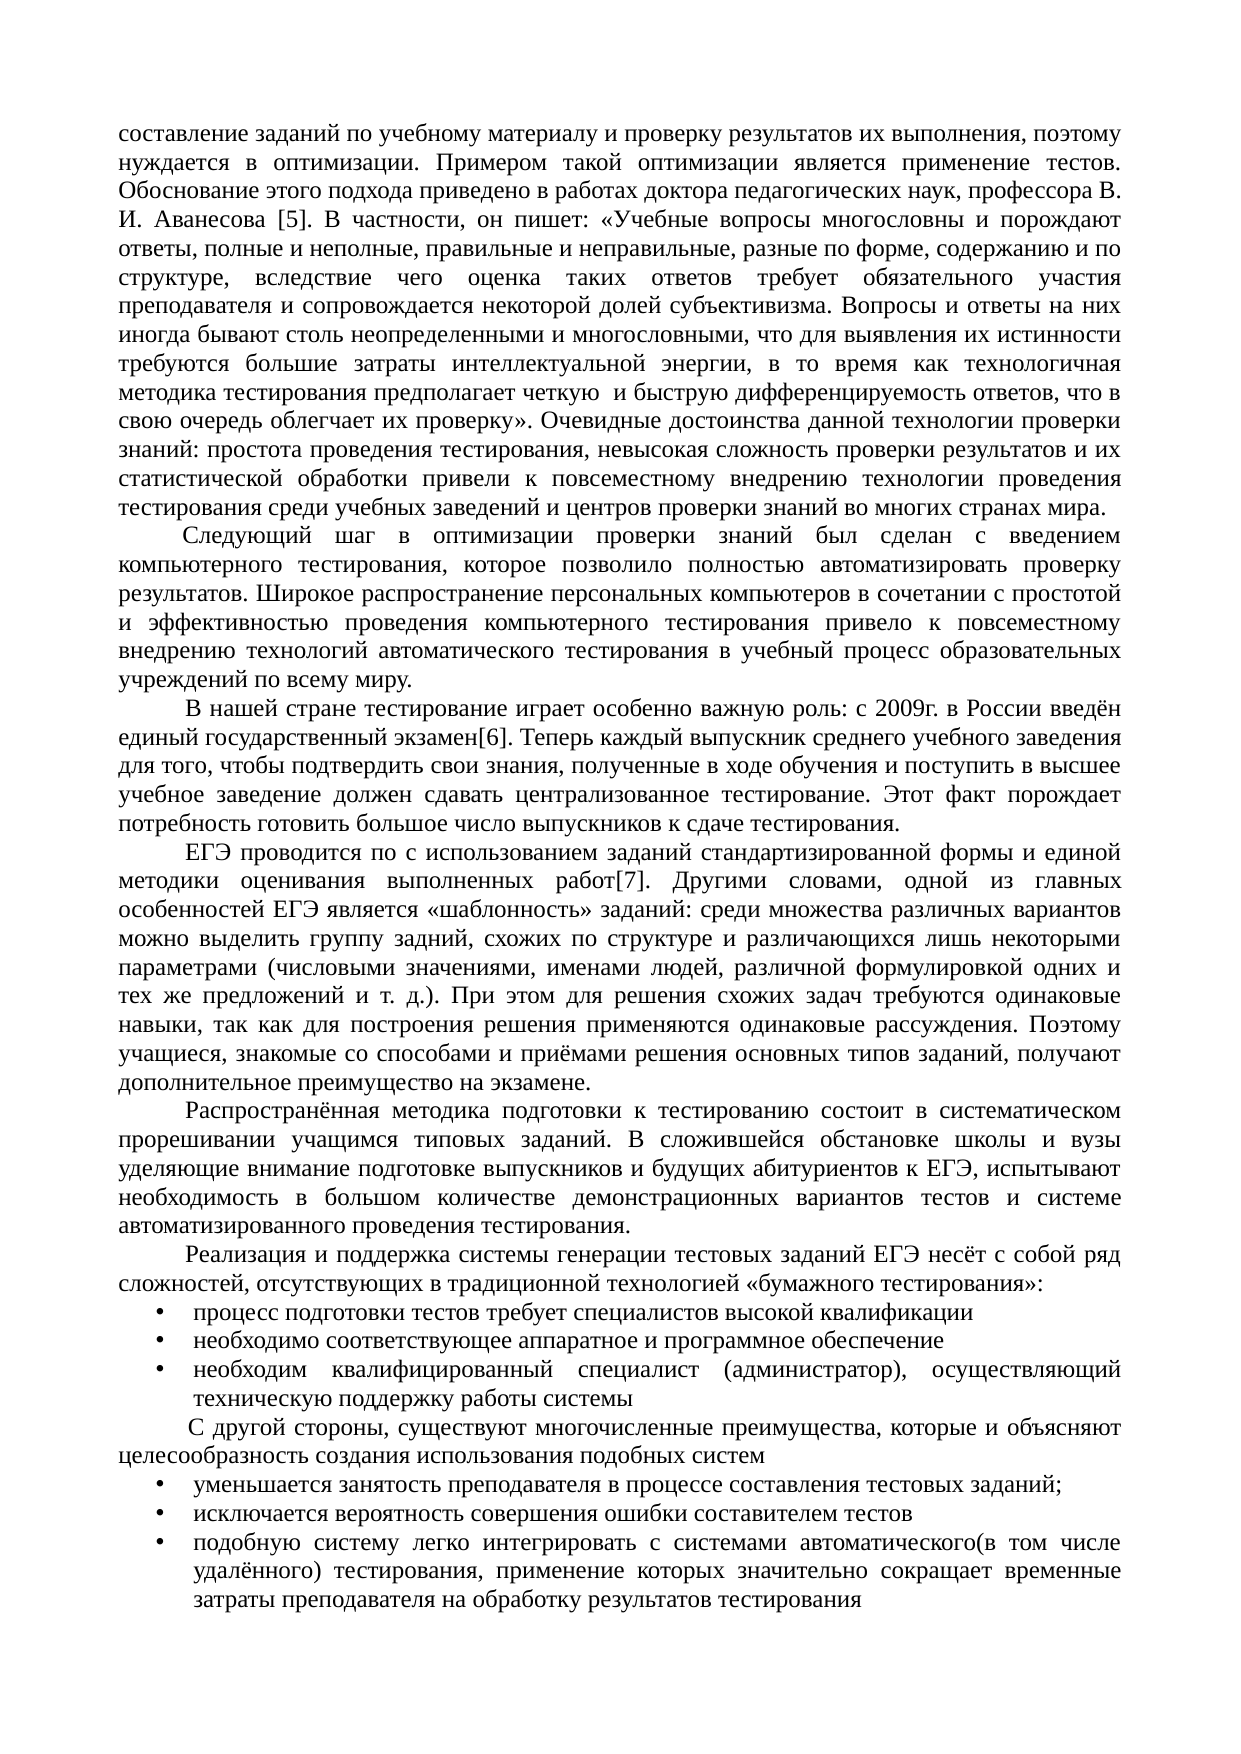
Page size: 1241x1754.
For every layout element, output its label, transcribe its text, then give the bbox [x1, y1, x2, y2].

text Следующий шаг в оптимизации проверки знаний был сделан с введением компьютерного тестирования, которое позволило полностью автоматизировать проверку результатов. Широкое распространение персональных компьютеров в сочетании с простотой и эффективностью проведения компьютерного тестирования привело к повсеместному внедрению технологий автоматического тестирования в учебный процесс образовательных учреждений по всему миру. [118, 521, 1122, 693]
list необходим квалифицированный специалист (администратор), осуществляющий техническую поддержку работы системы [156, 1354, 1122, 1412]
text Распространённая методика подготовки к тестированию состоит в систематическом прорешивании учащимся типовых заданий. В сложившейся обстановке школы и вузы уделяющие внимание подготовке выпускников и будущих абитуриентов к ЕГЭ, испытывают необходимость в большом количестве демонстрационных вариантов тестов и системе автоматизированного проведения тестирования. [118, 1096, 1122, 1239]
text С другой стороны, существуют многочисленные преимущества, которые и объясняют целесообразность создания использования подобных систем [118, 1412, 1122, 1469]
list подобную систему легко интегрировать с системами автоматического(в том числе удалённого) тестирования, применение которых значительно сокращает временные затраты преподавателя на обработку результатов тестирования [156, 1527, 1122, 1613]
list процесс подготовки тестов требует специалистов высокой квалификации [156, 1297, 1122, 1326]
list исключается вероятность совершения ошибки составителем тестов [156, 1498, 1122, 1527]
list необходимо соответствующее аппаратное и программное обеспечение [156, 1326, 1122, 1354]
list уменьшается занятость преподавателя в процессе составления тестовых заданий; [156, 1469, 1122, 1498]
text Реализация и поддержка системы генерации тестовых заданий ЕГЭ несёт с собой ряд сложностей, отсутствующих в традиционной технологией «бумажного тестирования»: [118, 1239, 1122, 1297]
text В нашей стране тестирование играет особенно важную роль: с 2009г. в России введён единый государственный экзамен[6]. Теперь каждый выпускник среднего учебного заведения для того, чтобы подтвердить свои знания, полученные в ходе обучения и поступить в высшее учебное заведение должен сдавать централизованное тестирование. Этот факт порождает потребность готовить большое число выпускников к сдаче тестирования. [118, 693, 1122, 837]
text ЕГЭ проводится по с использованием заданий стандартизированной формы и единой методики оценивания выполненных работ[7]. Другими словами, одной из главных особенностей ЕГЭ является «шаблонность» заданий: среди множества различных вариантов можно выделить группу задний, схожих по структуре и различающихся лишь некоторыми параметрами (числовыми значениями, именами людей, различной формулировкой одних и тех же предложений и т. д.). При этом для решения схожих задач требуются одинаковые навыки, так как для построения решения применяются одинаковые рассуждения. Поэтому учащиеся, знакомые со способами и приёмами решения основных типов заданий, получают дополнительное преимущество на экзамене. [118, 837, 1122, 1096]
text составление заданий по учебному материалу и проверку результатов их выполнения, поэтому нуждается в оптимизации. Примером такой оптимизации является применение тестов. Обоснование этого подхода приведено в работах доктора педагогических наук, профессора В. И. Аванесова [5]. В частности, он пишет: «Учебные вопросы многословны и порождают ответы, полные и неполные, правильные и неправильные, разные по форме, содержанию и по структуре, вследствие чего оценка таких ответов требует обязательного участия преподавателя и сопровождается некоторой долей субъективизма. Вопросы и ответы на них иногда бывают столь неопределенными и многословными, что для выявления их истинности требуются большие затраты интеллектуальной энергии, в то время как технологичная методика тестирования предполагает четкую и быструю дифференцируемость ответов, что в свою очередь облегчает их проверку». Очевидные достоинства данной технологии проверки знаний: простота проведения тестирования, невысокая сложность проверки результатов и их статистической обработки привели к повсеместному внедрению технологии проведения тестирования среди учебных заведений и центров проверки знаний во многих странах мира. [118, 118, 1122, 521]
